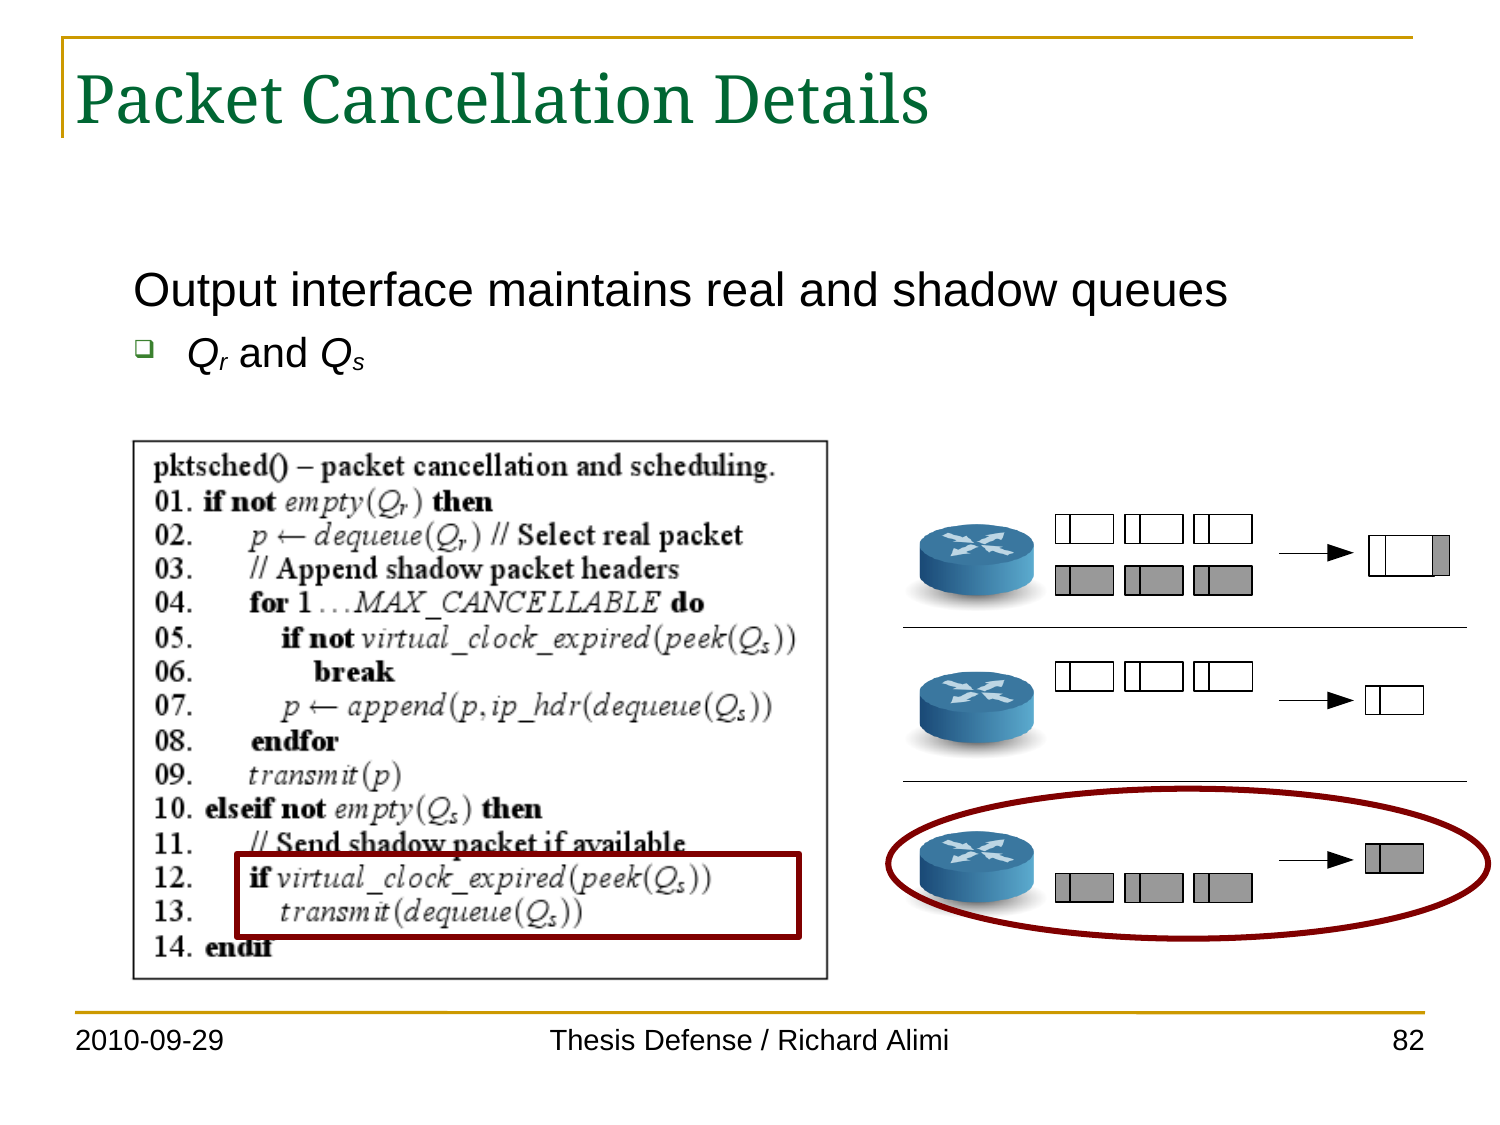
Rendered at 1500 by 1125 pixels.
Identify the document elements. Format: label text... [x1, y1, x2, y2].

title Packet Cancellation Details [75, 45, 1425, 151]
list Output interface maintains real and shadow queues Qr and Qs [77, 262, 1425, 1006]
picture [126, 430, 839, 989]
text_box [1425, 535, 1450, 576]
list Output interface maintains real and shadow queues Qr and Qs [892, 792, 1425, 935]
